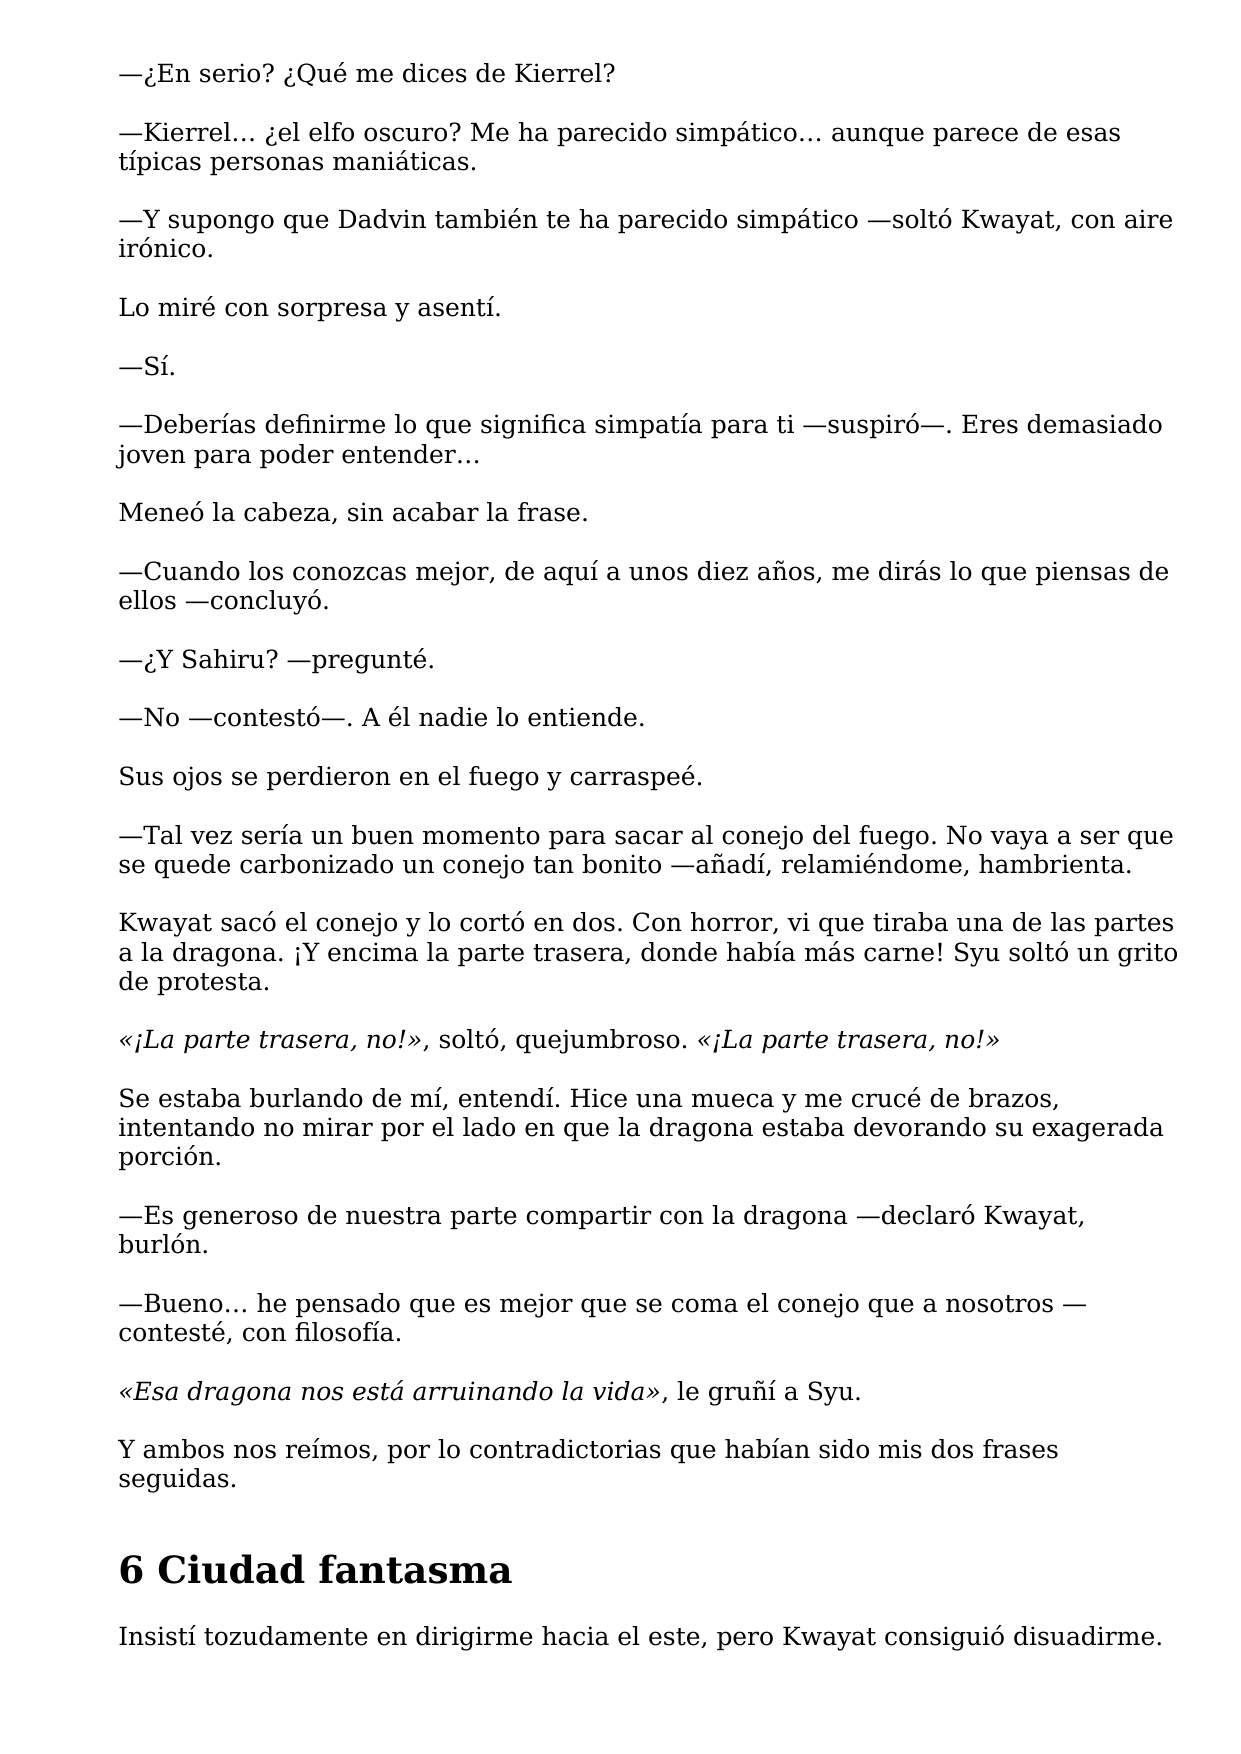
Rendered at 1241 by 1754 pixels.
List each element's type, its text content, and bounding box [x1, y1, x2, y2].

text —Sí. [118, 352, 1181, 381]
text Meneó la cabeza, sin acabar la frase. [118, 498, 1181, 528]
text Lo miré con sorpresa y asentí. [118, 293, 1181, 322]
text Se estaba burlando de mí, entendí. Hice una mueca y me crucé de brazos, intentando no mirar por el lado en que la dragona estaba devorando su exagerada porción. [118, 1084, 1181, 1172]
text —Deberías definirme lo que significa simpatía para ti —suspiró—. Eres demasiado joven para poder entender… [118, 411, 1181, 469]
text Insistí tozudamente en dirigirme hacia el este, pero Kwayat consiguió disuadirme. [118, 1622, 1181, 1651]
text —¿En serio? ¿Qué me dices de Kierrel? [118, 59, 1181, 88]
text —Y supongo que Dadvin también te ha parecido simpático —soltó Kwayat, con aire irónico. [118, 206, 1181, 264]
text «¡La parte trasera, no!», soltó, quejumbroso. «¡La parte trasera, no!» [118, 1026, 1181, 1055]
text Sus ojos se perdieron en el fuego y carraspeé. [118, 762, 1181, 791]
text —Kierrel… ¿el elfo oscuro? Me ha parecido simpático… aunque parece de esas típicas personas maniáticas. [118, 118, 1181, 176]
text «Esa dragona nos está arruinando la vida», le gruñí a Syu. [118, 1377, 1181, 1406]
text —Es generoso de nuestra parte compartir con la dragona —declaró Kwayat, burlón. [118, 1201, 1181, 1259]
text —¿Y Sahiru? —pregunté. [118, 645, 1181, 674]
text —No —contestó—. A él nadie lo entiende. [118, 703, 1181, 733]
text —Cuando los conozcas mejor, de aquí a unos diez años, me dirás lo que piensas de ellos —concluyó. [118, 557, 1181, 615]
text Y ambos nos reímos, por lo contradictorias que habían sido mis dos frases seguidas. [118, 1436, 1181, 1494]
text Kwayat sacó el conejo y lo cortó en dos. Con horror, vi que tiraba una de las partes a la dragona. ¡Y encima la parte trasera, donde había más carne! Syu soltó un grito de protesta. [118, 909, 1181, 996]
text —Tal vez sería un buen momento para sacar al conejo del fuego. No vaya a ser que se quede carbonizado un conejo tan bonito —añadí, relamiéndome, hambrienta. [118, 821, 1181, 879]
subtitle 6 Ciudad fantasma [118, 1548, 1181, 1592]
text —Bueno… he pensado que es mejor que se coma el conejo que a nosotros —contesté, con filosofía. [118, 1289, 1181, 1347]
